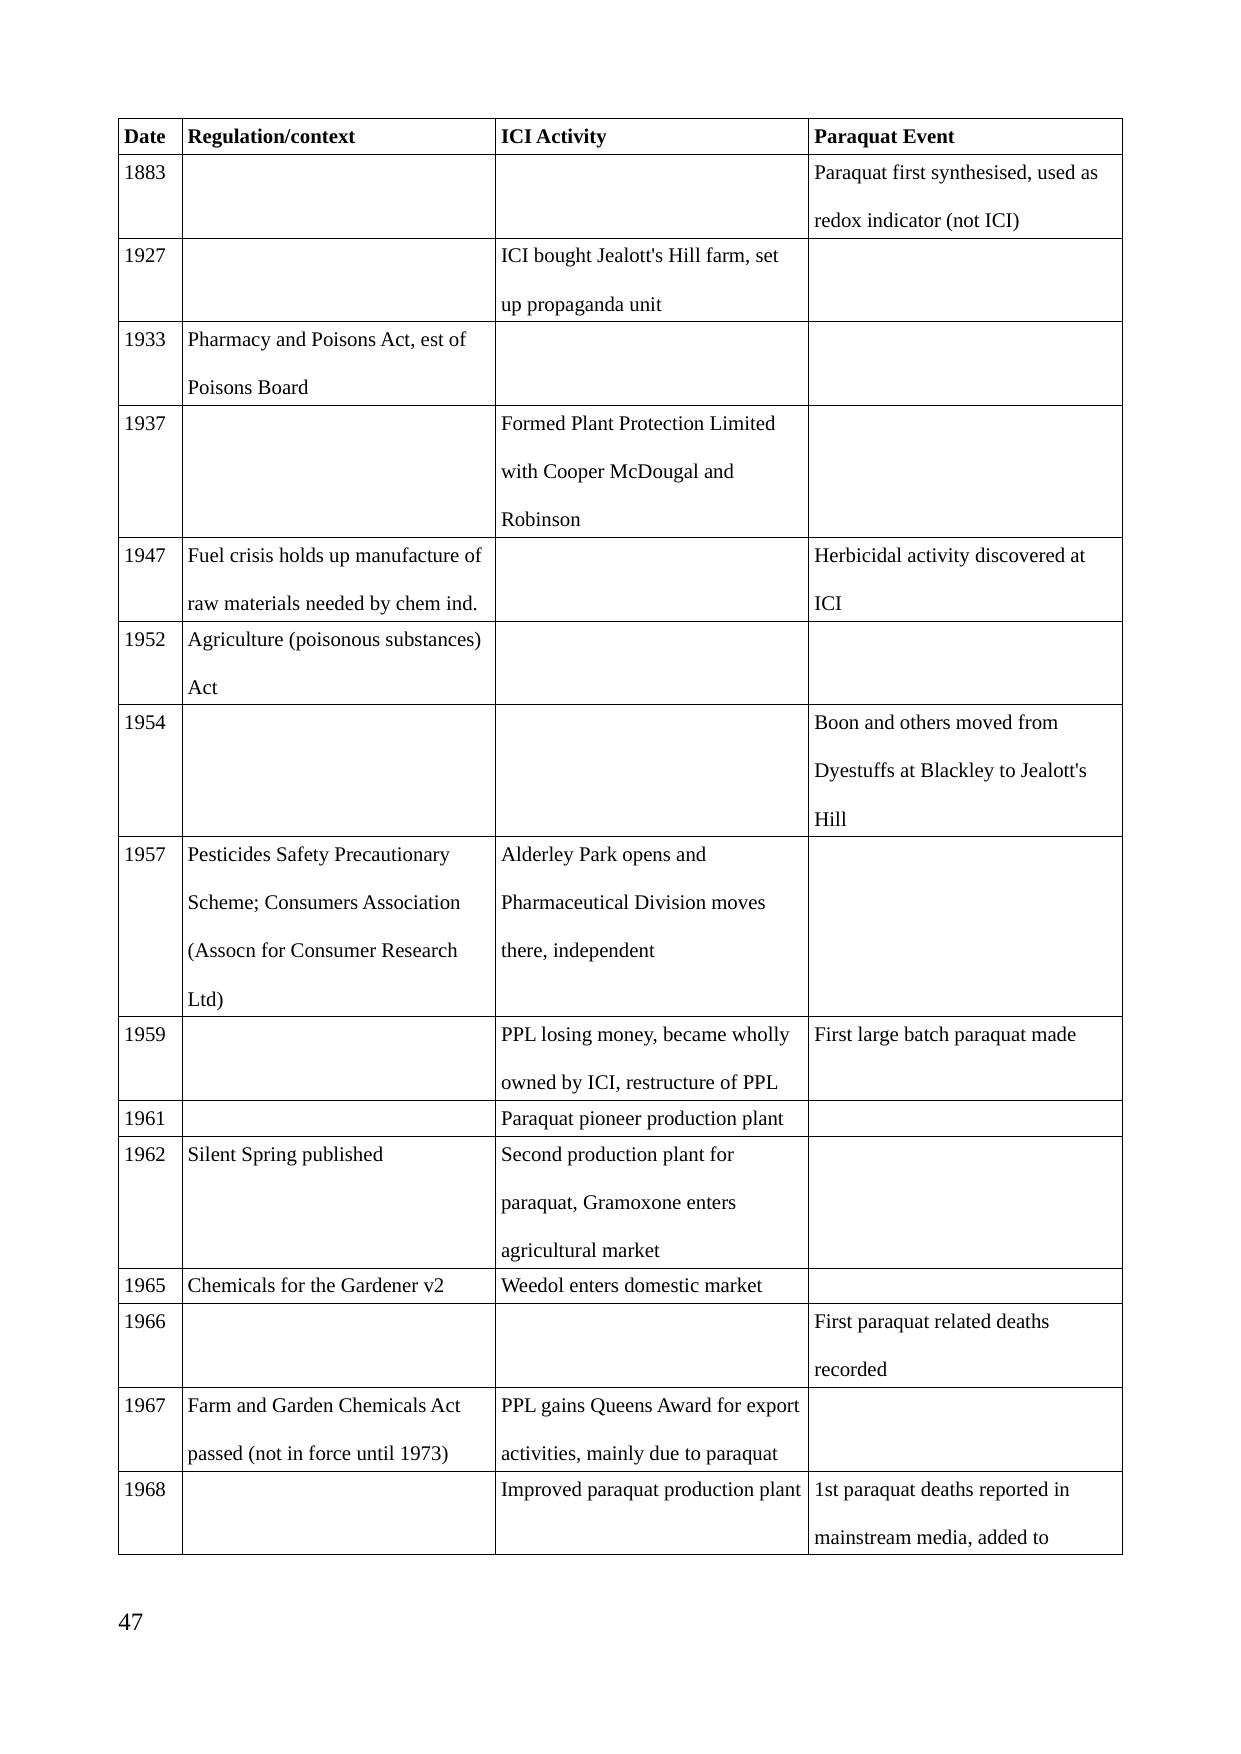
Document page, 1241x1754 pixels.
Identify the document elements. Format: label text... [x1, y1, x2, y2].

table_cell [183, 1304, 495, 1387]
table_cell Pesticides Safety Precautionary Scheme; Consumers Association (Assocn for Consumer Research Ltd) [183, 837, 495, 1016]
table_header Paraquat Event [809, 119, 1122, 154]
table_cell [183, 1101, 495, 1136]
table_cell [809, 1269, 1122, 1303]
table_cell 1968 [119, 1472, 182, 1554]
table_cell PPL gains Queens Award for export activities, mainly due to paraquat [496, 1388, 808, 1471]
table_cell Formed Plant Protection Limited with Cooper McDougal and Robinson [496, 406, 808, 537]
table_cell Agriculture (poisonous substances) Act [183, 622, 495, 704]
table_cell 1954 [119, 705, 182, 836]
table_cell 1947 [119, 538, 182, 621]
table_cell [496, 705, 808, 836]
table_cell 1st paraquat deaths reported in mainstream media, added to [809, 1472, 1122, 1554]
table_cell [809, 1388, 1122, 1471]
table_cell Herbicidal activity discovered at ICI [809, 538, 1122, 621]
table_cell [496, 322, 808, 405]
table_cell PPL losing money, became wholly owned by ICI, restructure of PPL [496, 1017, 808, 1100]
table_cell [809, 406, 1122, 537]
table_cell 1966 [119, 1304, 182, 1387]
table_cell 1959 [119, 1017, 182, 1100]
table_cell 1952 [119, 622, 182, 704]
table_cell Boon and others moved from Dyestuffs at Blackley to Jealott's Hill [809, 705, 1122, 836]
table_cell Fuel crisis holds up manufacture of raw materials needed by chem ind. [183, 538, 495, 621]
table_cell Paraquat pioneer production plant [496, 1101, 808, 1136]
table_cell [809, 322, 1122, 405]
table_cell 1883 [119, 155, 182, 237]
table_cell 1961 [119, 1101, 182, 1136]
table_header Regulation/context [183, 119, 495, 154]
table_cell [496, 538, 808, 621]
table_cell [183, 705, 495, 836]
table_cell [809, 622, 1122, 704]
table_cell Second production plant for paraquat, Gramoxone enters agricultural market [496, 1137, 808, 1267]
table_cell [496, 155, 808, 237]
table_cell 1957 [119, 837, 182, 1016]
table_cell 1962 [119, 1137, 182, 1267]
table_cell Weedol enters domestic market [496, 1269, 808, 1303]
table_cell [496, 1304, 808, 1387]
table_cell Alderley Park opens and Pharmaceutical Division moves there, independent [496, 837, 808, 1016]
table_cell 1927 [119, 239, 182, 321]
table_cell Farm and Garden Chemicals Act passed (not in force until 1973) [183, 1388, 495, 1471]
table_cell [809, 239, 1122, 321]
table_header Date [119, 119, 182, 154]
table_cell 1965 [119, 1269, 182, 1303]
table_cell 1937 [119, 406, 182, 537]
table_cell Paraquat first synthesised, used as redox indicator (not ICI) [809, 155, 1122, 237]
table_cell [183, 406, 495, 537]
table_cell [183, 155, 495, 237]
table_cell Silent Spring published [183, 1137, 495, 1267]
table_cell 1967 [119, 1388, 182, 1471]
table_cell Pharmacy and Poisons Act, est of Poisons Board [183, 322, 495, 405]
table_cell Chemicals for the Gardener v2 [183, 1269, 495, 1303]
table_cell First large batch paraquat made [809, 1017, 1122, 1100]
table_header ICI Activity [496, 119, 808, 154]
table_cell [496, 622, 808, 704]
table_cell 1933 [119, 322, 182, 405]
table_cell ICI bought Jealott's Hill farm, set up propaganda unit [496, 239, 808, 321]
table_cell [183, 1017, 495, 1100]
table_cell [809, 837, 1122, 1016]
table_cell [809, 1101, 1122, 1136]
table_cell First paraquat related deaths recorded [809, 1304, 1122, 1387]
table_cell [809, 1137, 1122, 1267]
table_cell [183, 239, 495, 321]
table_cell Improved paraquat production plant [496, 1472, 808, 1554]
table_cell [183, 1472, 495, 1554]
